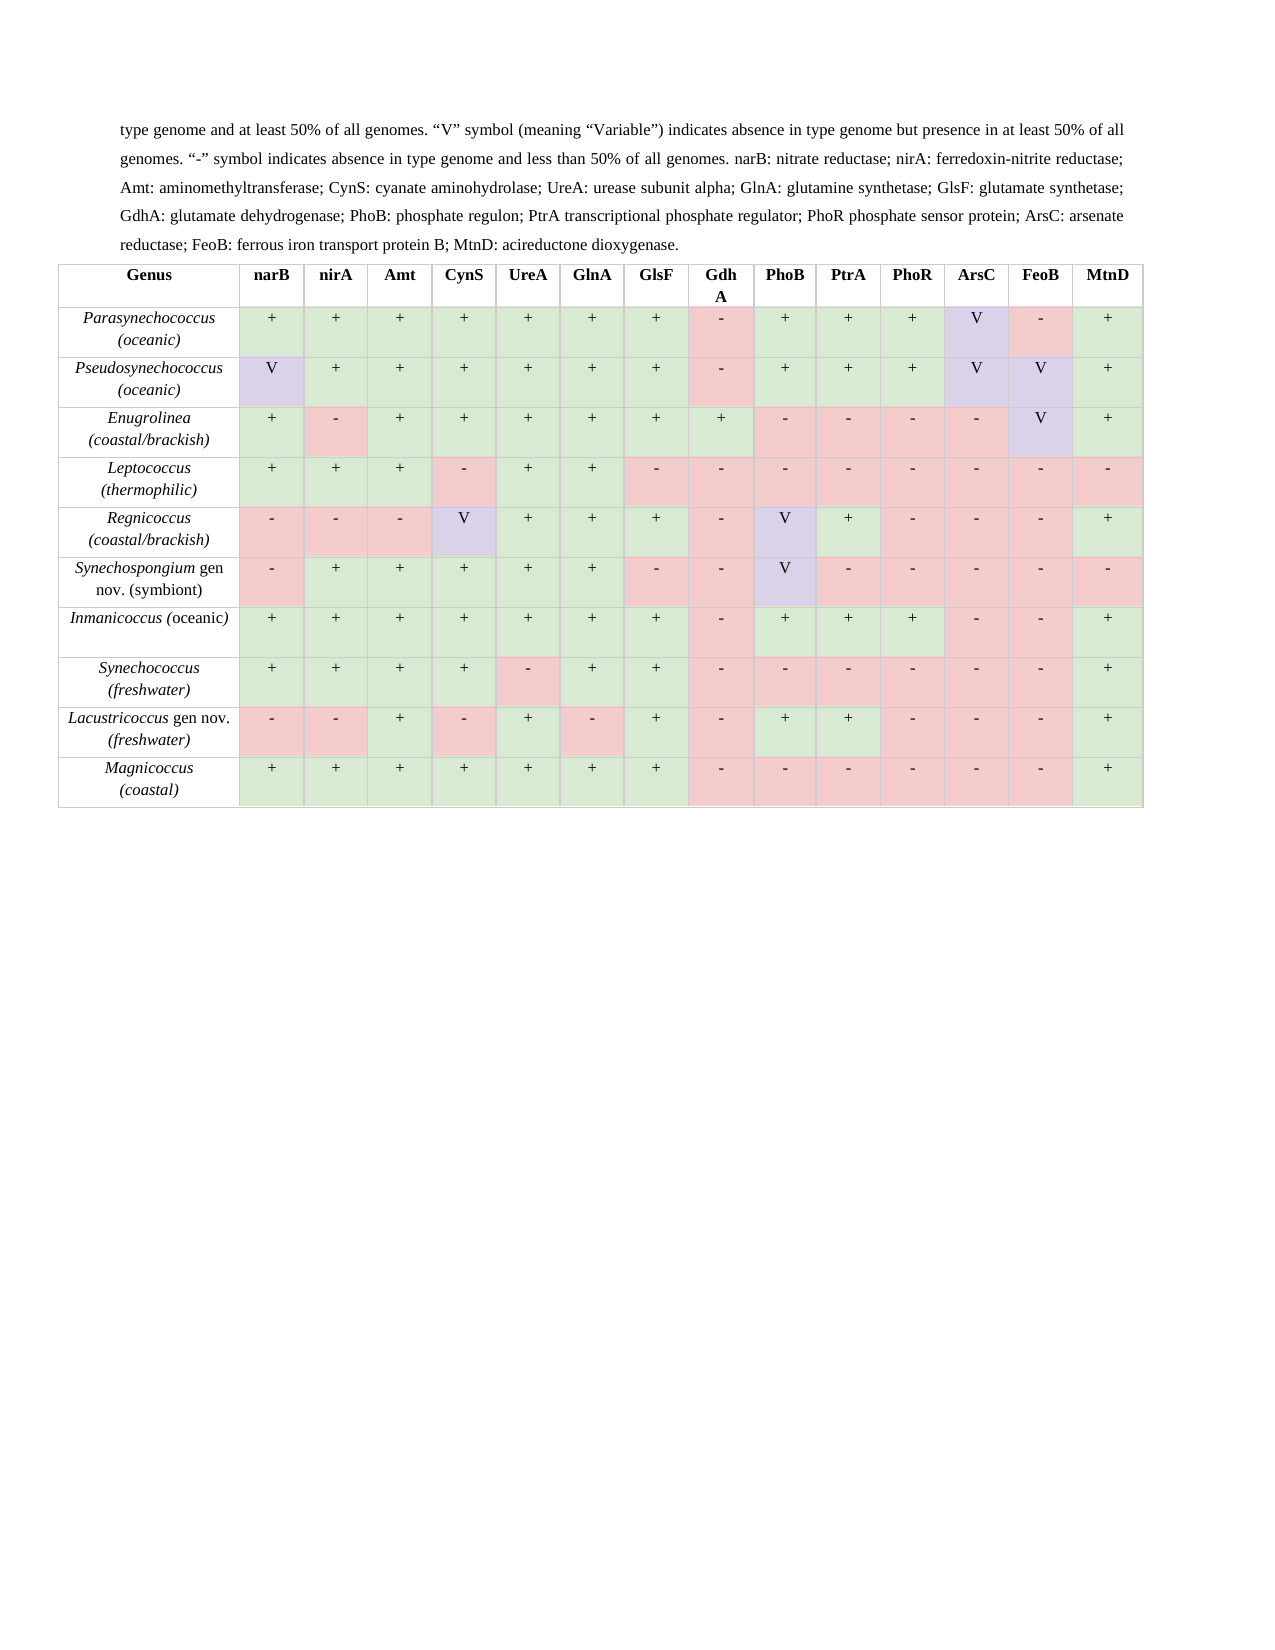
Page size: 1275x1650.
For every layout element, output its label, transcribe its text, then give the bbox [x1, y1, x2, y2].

table_cell - [689, 758, 753, 806]
table_cell + [240, 658, 303, 706]
table_cell + [755, 708, 815, 756]
table_cell + [881, 608, 944, 656]
table_cell - [305, 708, 367, 756]
table_cell - [1009, 508, 1072, 556]
table_cell V [945, 358, 1008, 406]
table_cell V [433, 508, 495, 556]
table_header CynS [433, 265, 495, 306]
table_cell + [561, 308, 623, 356]
table_cell - [433, 708, 495, 756]
table_cell V [755, 558, 815, 606]
table_header GdhA [689, 265, 753, 306]
table_cell - [368, 508, 431, 556]
table_cell - [945, 558, 1008, 606]
table_cell - [945, 658, 1008, 706]
table_cell - [561, 708, 623, 756]
table_cell - [817, 558, 880, 606]
table_cell + [1073, 758, 1142, 806]
table_cell + [1073, 508, 1142, 556]
table_cell V [1009, 408, 1072, 456]
table_cell - [817, 758, 880, 806]
table_cell + [625, 358, 688, 406]
table_cell Inmanicoccus (oceanic) [59, 608, 239, 656]
table_cell + [755, 308, 815, 356]
table_cell Lacustricoccus gen nov. (freshwater) [59, 708, 239, 756]
table_cell Parasynechococcus (oceanic) [59, 308, 239, 356]
table_cell - [1009, 608, 1072, 656]
table_cell + [497, 308, 559, 356]
table_cell + [1073, 358, 1142, 406]
table_cell + [240, 408, 303, 456]
table_header narB [240, 265, 303, 306]
table_cell + [368, 458, 431, 506]
table_cell V [755, 508, 815, 556]
table_cell - [1009, 558, 1072, 606]
table_cell - [433, 458, 495, 506]
table_cell + [1073, 608, 1142, 656]
table_cell - [881, 758, 944, 806]
table_cell + [368, 608, 431, 656]
table_cell Pseudosynechococcus (oceanic) [59, 358, 239, 406]
table_cell - [689, 458, 753, 506]
table_cell - [689, 608, 753, 656]
table_header FeoB [1009, 265, 1072, 306]
table_cell + [368, 308, 431, 356]
table_cell + [817, 608, 880, 656]
table_cell - [1009, 458, 1072, 506]
table_cell + [497, 758, 559, 806]
table_cell - [240, 558, 303, 606]
table_cell + [625, 658, 688, 706]
table_cell V [240, 358, 303, 406]
table_cell + [368, 358, 431, 406]
table_header MtnD [1073, 265, 1142, 306]
table_cell + [433, 608, 495, 656]
table_cell Regnicoccus (coastal/brackish) [59, 508, 239, 556]
table_cell - [817, 658, 880, 706]
table_cell + [497, 608, 559, 656]
table_cell + [433, 658, 495, 706]
table_cell + [561, 558, 623, 606]
table_cell - [689, 508, 753, 556]
table_cell + [368, 408, 431, 456]
table_cell - [240, 708, 303, 756]
table_cell - [945, 458, 1008, 506]
table_cell + [368, 558, 431, 606]
table_cell - [1073, 558, 1142, 606]
table_cell - [945, 508, 1008, 556]
table_header nirA [305, 265, 367, 306]
table_cell Synechococcus (freshwater) [59, 658, 239, 706]
table_cell + [305, 558, 367, 606]
table_cell + [305, 458, 367, 506]
table_cell + [368, 708, 431, 756]
table_header UreA [497, 265, 559, 306]
table_cell + [497, 558, 559, 606]
table_cell + [1073, 308, 1142, 356]
table_cell + [817, 308, 880, 356]
table_cell + [497, 708, 559, 756]
table_cell - [755, 758, 815, 806]
table_cell + [433, 408, 495, 456]
table_cell - [881, 658, 944, 706]
table_header ArsC [945, 265, 1008, 306]
table_cell - [240, 508, 303, 556]
table_cell + [755, 608, 815, 656]
table_cell + [305, 308, 367, 356]
table_cell + [561, 458, 623, 506]
table_cell + [1073, 408, 1142, 456]
table_cell + [240, 608, 303, 656]
table_cell + [497, 408, 559, 456]
text type genome and at least 50% of all genomes. “V” symbol (meaning “Variable”) indicates absence in type genome but presence in at least 50% of all genomes. “-” symbol indicates absence in type genome and less than 50% of all genomes. narB: nitrate reductase; nirA: ferredoxin-nitrite reductase; Amt: aminomethyltransferase; CynS: cyanate aminohydrolase; UreA: urease subunit alpha; GlnA: glutamine synthetase; GlsF: glutamate synthetase; GdhA: glutamate dehydrogenase; PhoB: phosphate regulon; PtrA transcriptional phosphate regulator; PhoR phosphate sensor protein; ArsC: arsenate reductase; FeoB: ferrous iron transport protein B; MtnD: acireductone dioxygenase. [120, 120, 1125, 254]
table_cell Leptococcus (thermophilic) [59, 458, 239, 506]
table_cell + [625, 408, 688, 456]
table_cell + [1073, 658, 1142, 706]
table_cell + [561, 658, 623, 706]
table_cell + [305, 658, 367, 706]
table_cell - [305, 408, 367, 456]
table_cell + [817, 708, 880, 756]
table_cell + [689, 408, 753, 456]
table_cell + [561, 358, 623, 406]
table_cell V [945, 308, 1008, 356]
table_cell + [368, 758, 431, 806]
table_cell - [689, 358, 753, 406]
table_cell + [817, 508, 880, 556]
table_cell - [945, 408, 1008, 456]
table_cell - [625, 558, 688, 606]
table_cell + [433, 758, 495, 806]
table_cell - [625, 458, 688, 506]
table_cell + [625, 608, 688, 656]
table_cell + [433, 308, 495, 356]
table_cell - [945, 758, 1008, 806]
table_cell + [625, 308, 688, 356]
table_cell - [881, 458, 944, 506]
table_cell - [689, 558, 753, 606]
table_header Genus [59, 265, 239, 306]
table_header PhoR [881, 265, 944, 306]
table_cell + [305, 758, 367, 806]
table_cell - [881, 408, 944, 456]
table_cell V [1009, 358, 1072, 406]
table_cell - [305, 508, 367, 556]
table_cell - [1009, 758, 1072, 806]
table_cell + [433, 558, 495, 606]
table_cell - [817, 458, 880, 506]
table_cell + [240, 458, 303, 506]
table_cell + [240, 308, 303, 356]
table_header PtrA [817, 265, 880, 306]
table_cell Enugrolinea (coastal/brackish) [59, 408, 239, 456]
table_cell + [305, 358, 367, 406]
table_cell - [881, 508, 944, 556]
table_cell - [1009, 708, 1072, 756]
table_cell - [1009, 308, 1072, 356]
table_header PhoB [755, 265, 815, 306]
table_header GlsF [625, 265, 688, 306]
table_cell - [689, 308, 753, 356]
table_cell - [689, 658, 753, 706]
table_cell - [497, 658, 559, 706]
table_cell - [755, 458, 815, 506]
table_cell + [817, 358, 880, 406]
table_cell + [1073, 708, 1142, 756]
table_header Amt [368, 265, 431, 306]
table_cell - [1009, 658, 1072, 706]
table_cell + [497, 458, 559, 506]
table_cell + [561, 608, 623, 656]
table_cell + [561, 408, 623, 456]
table_cell - [755, 408, 815, 456]
table_cell - [755, 658, 815, 706]
table_cell + [881, 358, 944, 406]
table_cell + [625, 708, 688, 756]
table_cell - [881, 558, 944, 606]
table_cell + [497, 358, 559, 406]
table_cell - [689, 708, 753, 756]
table_cell + [497, 508, 559, 556]
table_cell - [817, 408, 880, 456]
table_cell - [881, 708, 944, 756]
table_cell + [433, 358, 495, 406]
table_cell + [561, 758, 623, 806]
table_cell Synechospongium gen nov. (symbiont) [59, 558, 239, 606]
table_cell + [625, 758, 688, 806]
table_header GlnA [561, 265, 623, 306]
table_cell Magnicoccus (coastal) [59, 758, 239, 806]
table_cell + [881, 308, 944, 356]
table_cell - [945, 608, 1008, 656]
table_cell + [755, 358, 815, 406]
table_cell + [305, 608, 367, 656]
table_cell - [1073, 458, 1142, 506]
table_cell + [240, 758, 303, 806]
table_cell + [625, 508, 688, 556]
table_cell - [945, 708, 1008, 756]
table_cell + [561, 508, 623, 556]
table_cell + [368, 658, 431, 706]
